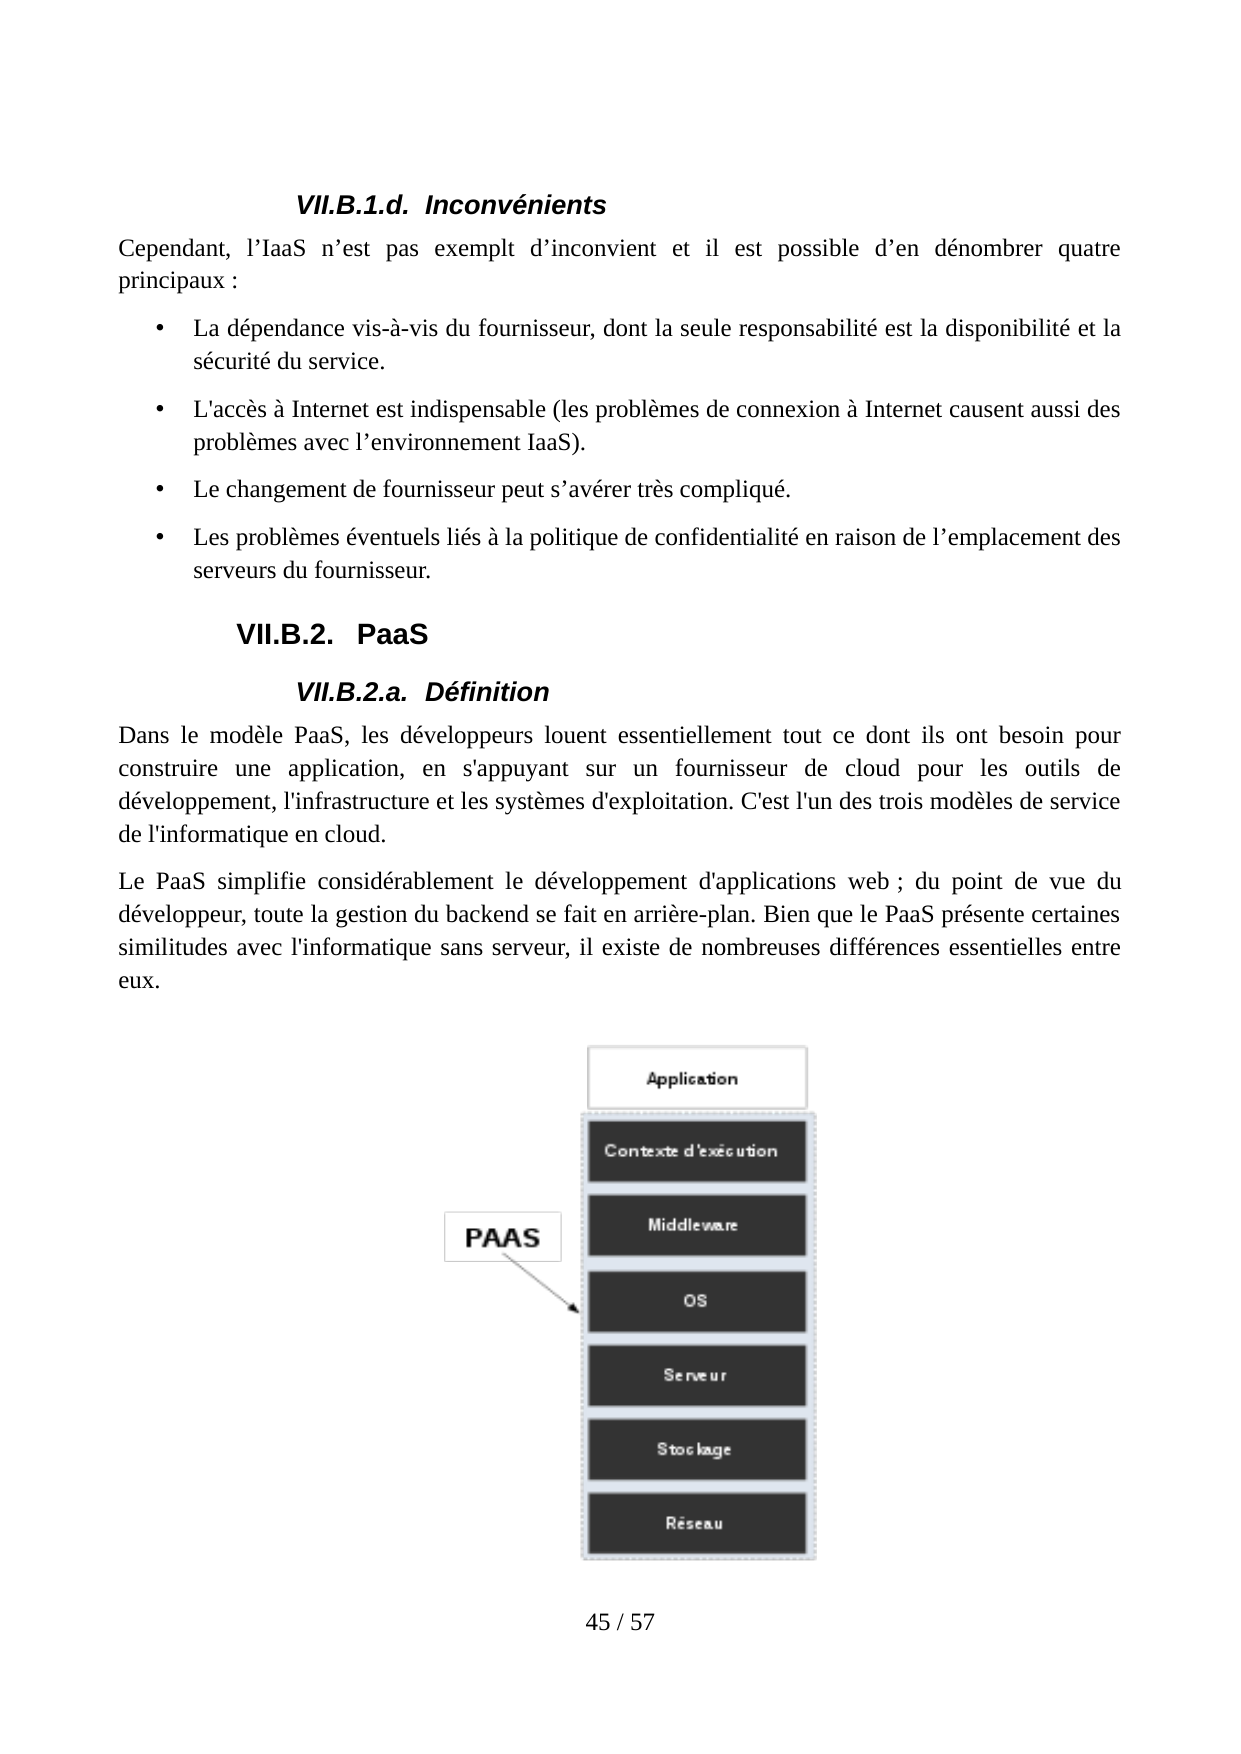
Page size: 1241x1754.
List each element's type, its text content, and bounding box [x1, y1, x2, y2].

list La dépendance vis-à-vis du fournisseur, dont la seule responsabilité est la disponibilité et la sécurité du service. [156, 313, 1122, 375]
text Cependant, l’IaaS n’est pas exemplt d’inconvient et il est possible d’en dénombrer quatre principaux : [118, 233, 1122, 294]
text Dans le modèle PaaS, les développeurs louent essentiellement tout ce dont ils ont besoin pour construire une application, en s'appuyant sur un fournisseur de cloud pour les outils de développement, l'infrastructure et les systèmes d'exploitation. C'est l'un des trois modèles de service de l'informatique en cloud. [118, 720, 1122, 848]
subtitle Inconvénients [118, 189, 1122, 220]
subtitle PaaS [118, 617, 1122, 651]
picture [421, 1013, 819, 1564]
list Le changement de fournisseur peut s’avérer très compliqué. [156, 474, 1122, 503]
subtitle Définition [118, 676, 1122, 707]
list L'accès à Internet est indispensable (les problèmes de connexion à Internet causent aussi des problèmes avec l’environnement IaaS). [156, 394, 1122, 456]
text Le PaaS simplifie considérablement le développement d'applications web ; du point de vue du développeur, toute la gestion du backend se fait en arrière-plan. Bien que le PaaS présente certaines similitudes avec l'informatique sans serveur, il existe de nombreuses différences essentielles entre eux. [118, 866, 1122, 994]
list Les problèmes éventuels liés à la politique de confidentialité en raison de l’emplacement des serveurs du fournisseur. [156, 522, 1122, 584]
